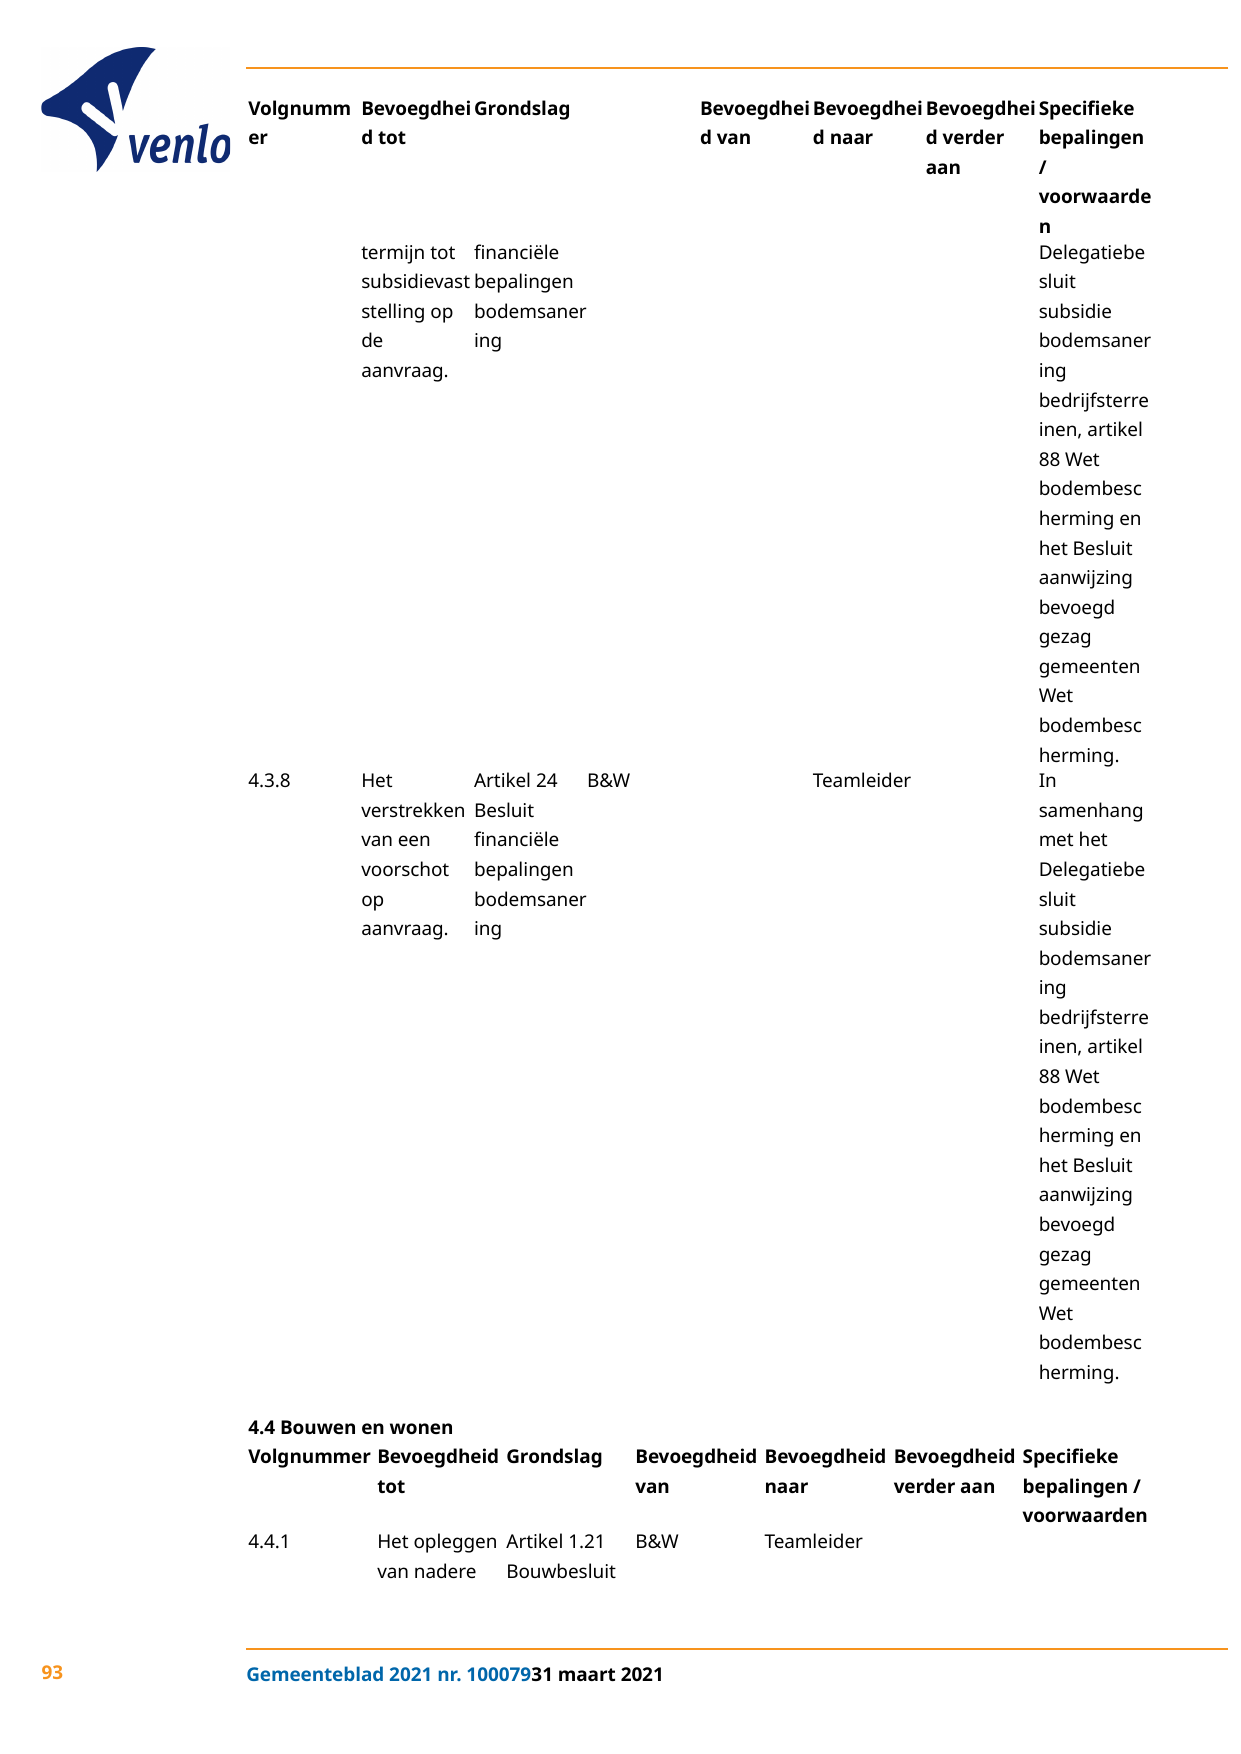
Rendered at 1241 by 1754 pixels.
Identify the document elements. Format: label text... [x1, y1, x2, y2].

table_cell [361, 1385, 474, 1411]
table_cell [248, 1385, 361, 1411]
table_header Bevoegdheid verder aan [894, 1444, 1022, 1528]
table_cell [926, 239, 1038, 767]
table_cell [587, 1385, 700, 1411]
table_cell B&W [587, 768, 813, 1385]
table_cell [1039, 1385, 1152, 1411]
table_cell [894, 1529, 1022, 1584]
picture [41, 47, 231, 172]
table_cell B&W [635, 1529, 764, 1584]
table_header Grondslag [506, 1444, 635, 1528]
table_header Bevoegdheid naar [764, 1444, 893, 1528]
table_header Grondslag [474, 95, 700, 239]
table_cell In samenhang met het Delegatiebesluit subsidie bodemsanering bedrijfsterreinen, artikel 88 Wet bodembescherming en het Besluit aanwijzing bevoegd gezag gemeenten Wet bodembescherming. [1039, 768, 1152, 1385]
table_cell 4.4.1 [248, 1529, 377, 1584]
table_cell Artikel 1.21 Bouwbesluit [506, 1529, 635, 1584]
table_cell Het opleggen van nadere [377, 1529, 506, 1584]
table_cell [926, 1385, 1038, 1411]
table_header Specifieke bepalingen / voorwaarden [1039, 95, 1152, 239]
table_cell Delegatiebesluit subsidie bodemsanering bedrijfsterreinen, artikel 88 Wet bodembescherming en het Besluit aanwijzing bevoegd gezag gemeenten Wet bodembescherming. [1039, 239, 1152, 767]
table_header Volgnummer [248, 95, 361, 239]
table_cell [700, 1385, 813, 1411]
table_cell Het verstrekken van een voorschot op aanvraag. [361, 768, 474, 1385]
table_header Bevoegdheid tot [361, 95, 474, 239]
table_cell Artikel 24 Besluit financiële bepalingen bodemsanering [474, 768, 587, 1385]
table_cell financiële bepalingen bodemsanering [474, 239, 587, 767]
table_header Bevoegdheid verder aan [926, 95, 1038, 239]
table_cell [587, 239, 813, 767]
table_header Bevoegdheid tot [377, 1444, 506, 1528]
table_cell Teamleider [764, 1529, 893, 1584]
table_cell termijn tot subsidievaststelling op de aanvraag. [361, 239, 474, 767]
table_cell [813, 239, 926, 767]
table_cell [474, 1385, 587, 1411]
text 4.4 Bouwen en wonen [248, 1414, 1152, 1439]
table_header Bevoegdheid van [635, 1444, 764, 1528]
table_cell [813, 1385, 926, 1411]
table_cell 4.3.8 [248, 768, 361, 1385]
table_header Specifieke bepalingen / voorwaarden [1023, 1444, 1152, 1528]
table_cell [926, 768, 1038, 1385]
table_header Bevoegdheid naar [813, 95, 926, 239]
table_header Bevoegdheid van [700, 95, 813, 239]
table_header Volgnummer [248, 1444, 377, 1528]
table_cell Teamleider [813, 768, 926, 1385]
table_cell [1023, 1529, 1152, 1584]
table_cell [248, 239, 361, 767]
